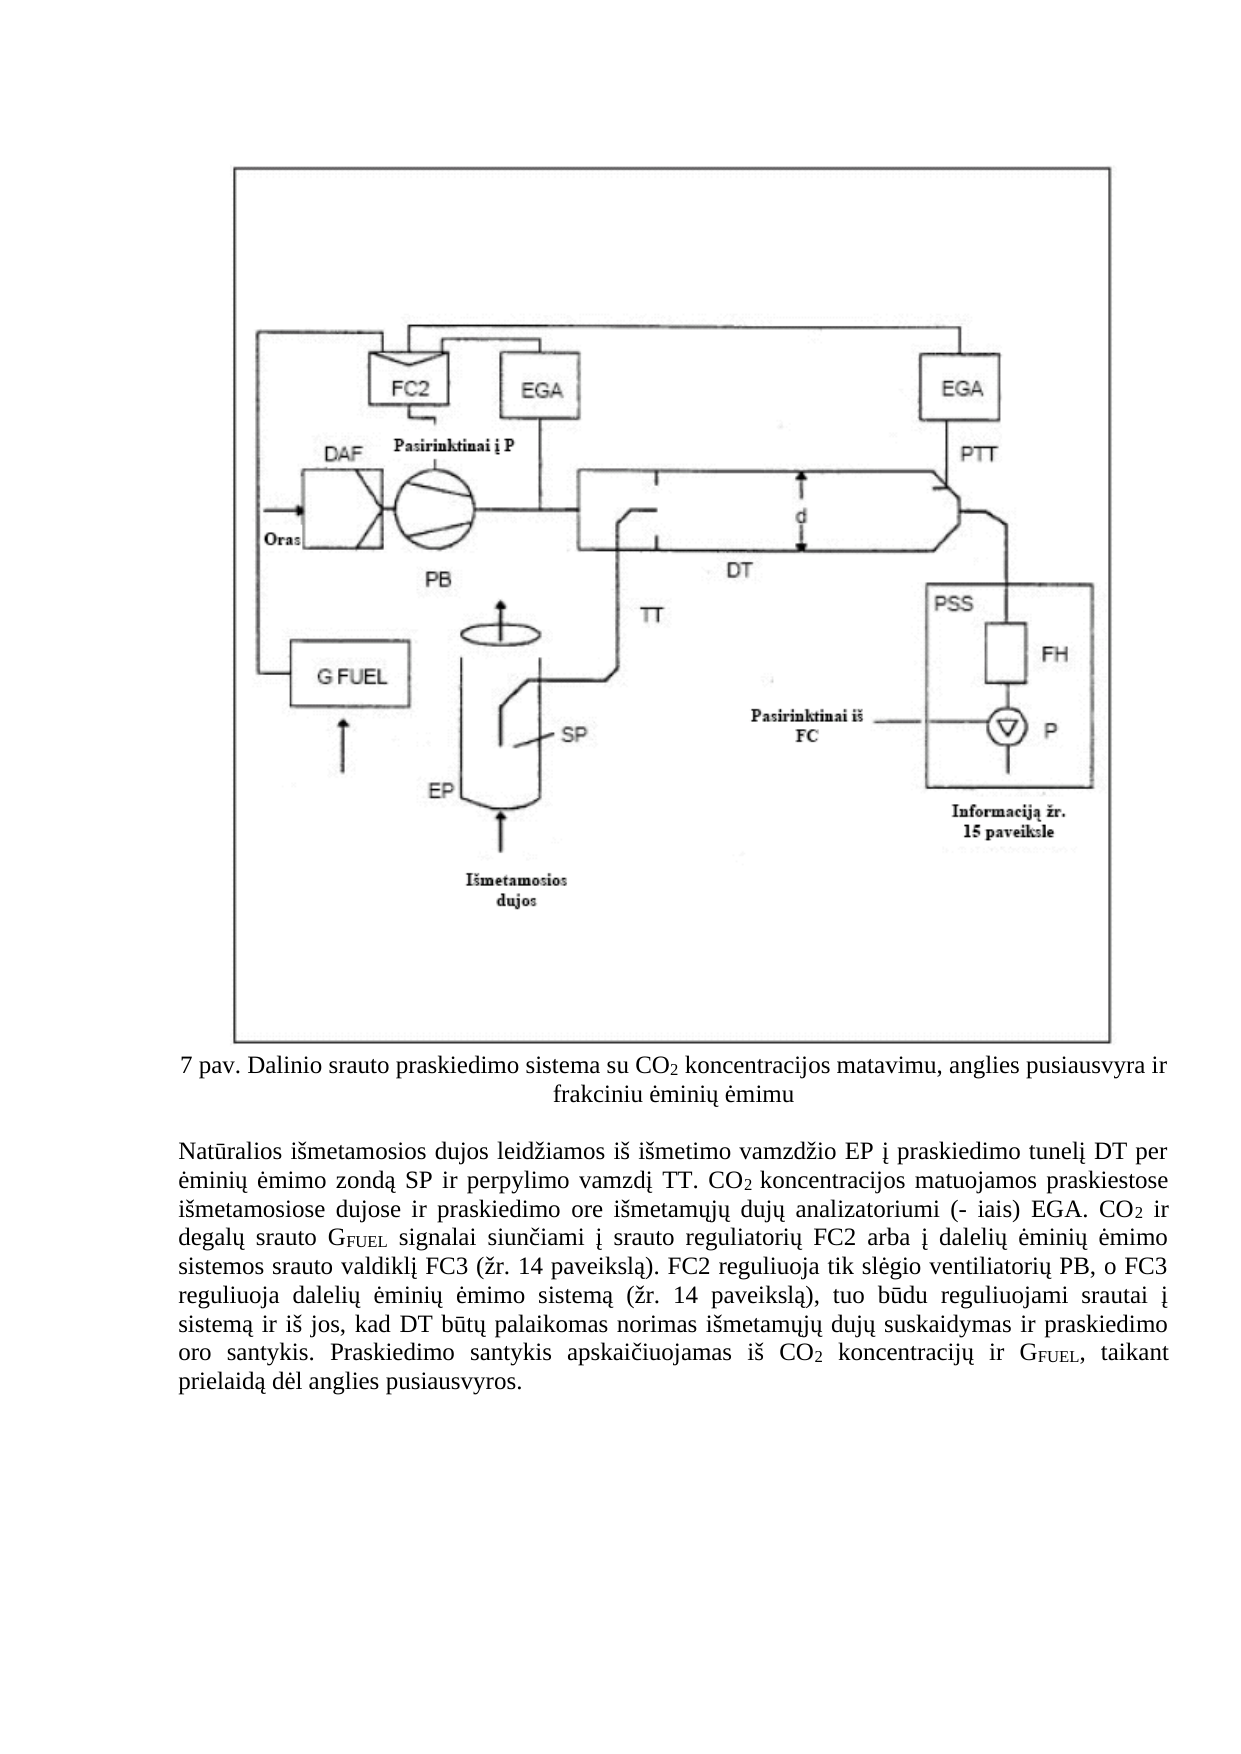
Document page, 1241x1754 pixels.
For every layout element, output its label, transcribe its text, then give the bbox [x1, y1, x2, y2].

text 7 pav. Dalinio srauto praskiedimo sistema su CO2 koncentracijos matavimu, anglies pusiausvyra ir frakciniu ėminių ėmimu [178, 862, 1169, 1107]
text Natūralios išmetamosios dujos leidžiamos iš išmetimo vamzdžio EP į praskiedimo tunelį DT per ėminių ėmimo zondą SP ir perpylimo vamzdį TT. CO2 koncentracijos matuojamos praskiestose išmetamosiose dujose ir praskiedimo ore išmetamųjų dujų analizatoriumi (- iais) EGA. CO2 ir degalų srauto GFUEL signalai siunčiami į srauto reguliatorių FC2 arba į dalelių ėminių ėmimo sistemos srauto valdiklį FC3 (žr. 14 paveikslą). FC2 reguliuoja tik slėgio ventiliatorių PB, o FC3 reguliuoja dalelių ėminių ėmimo sistemą (žr. 14 paveikslą), tuo būdu reguliuojami srautai į sistemą ir iš jos, kad DT būtų palaikomas norimas išmetamųjų dujų suskaidymas ir praskiedimo oro santykis. Praskiedimo santykis apskaičiuojamas iš CO2 koncentracijų ir GFUEL, taikant prielaidą dėl anglies pusiausvyros. [178, 1136, 1169, 1395]
